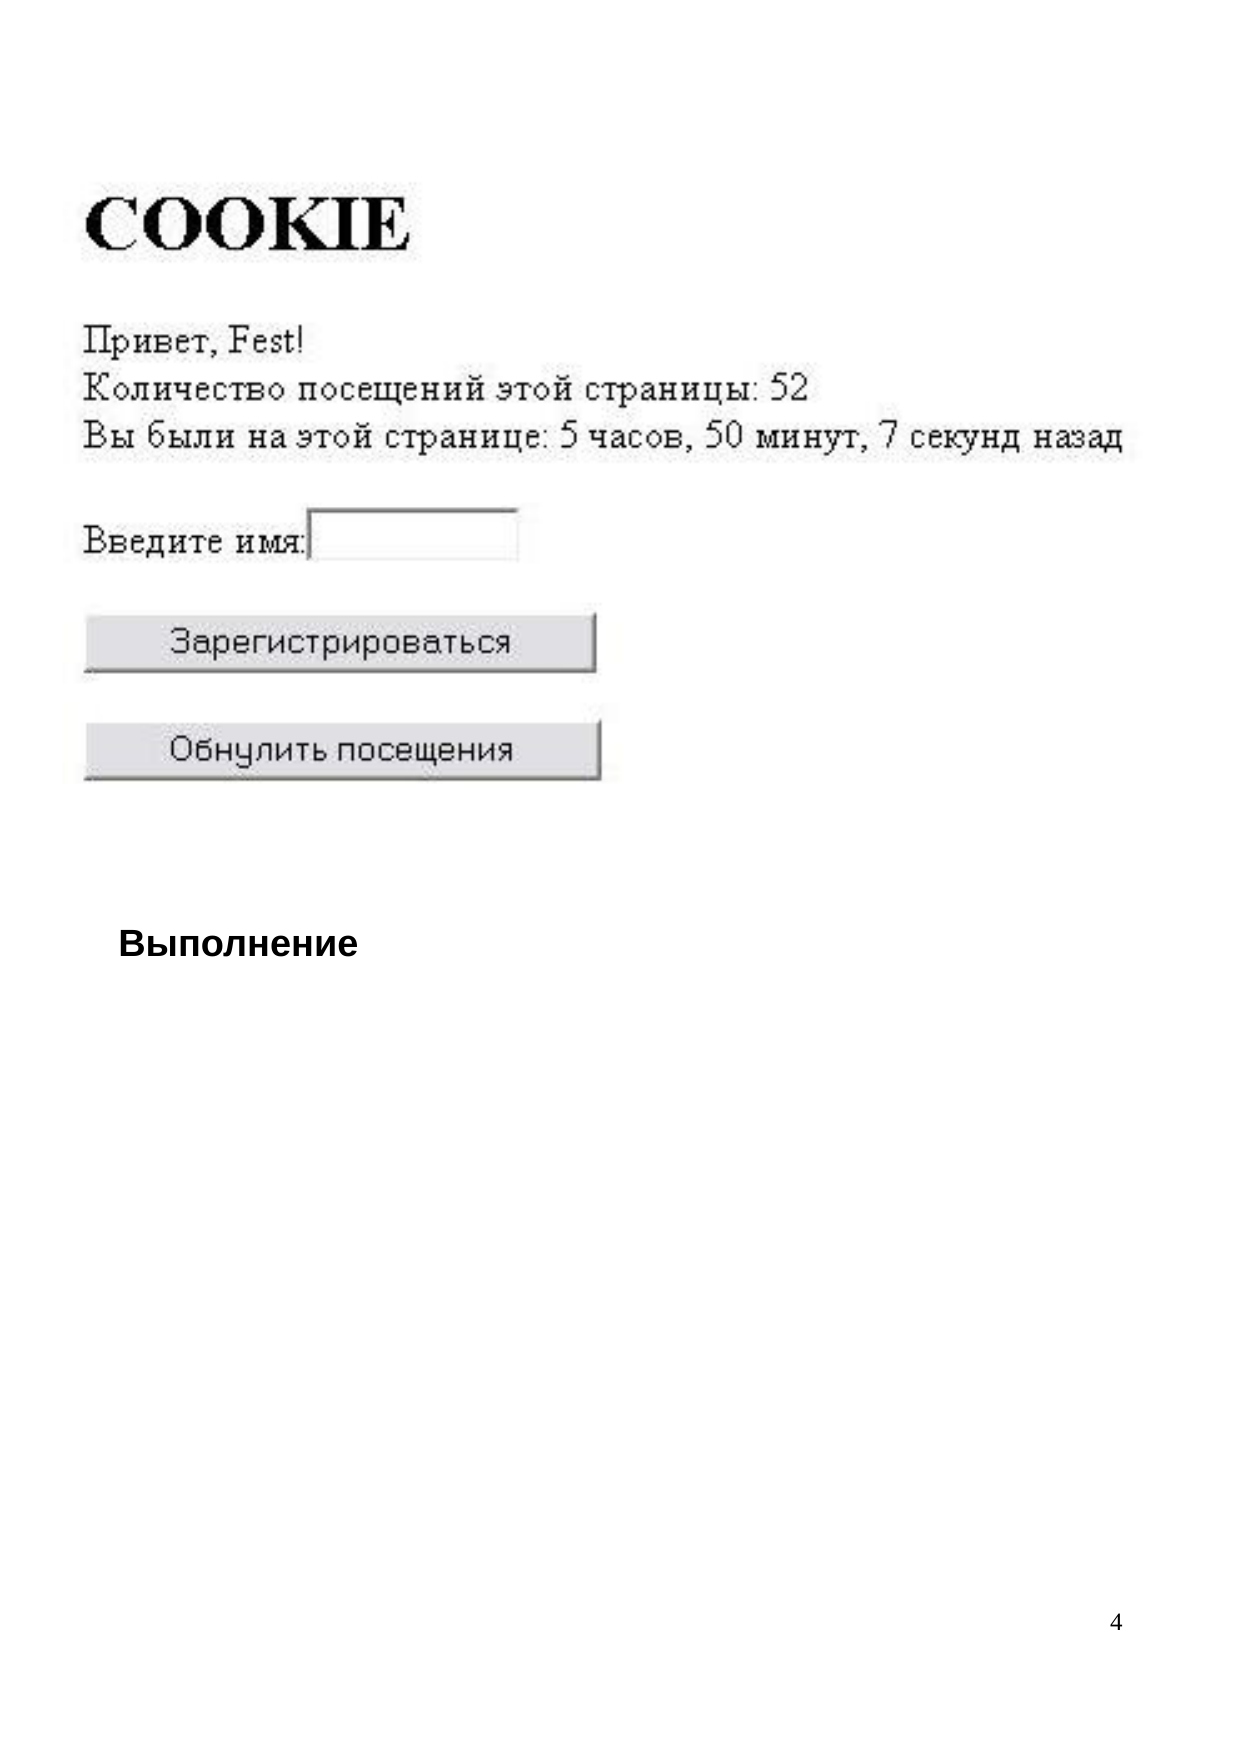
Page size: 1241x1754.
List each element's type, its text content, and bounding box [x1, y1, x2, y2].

subtitle Выполнение [118, 921, 1122, 964]
picture [62, 143, 1165, 844]
